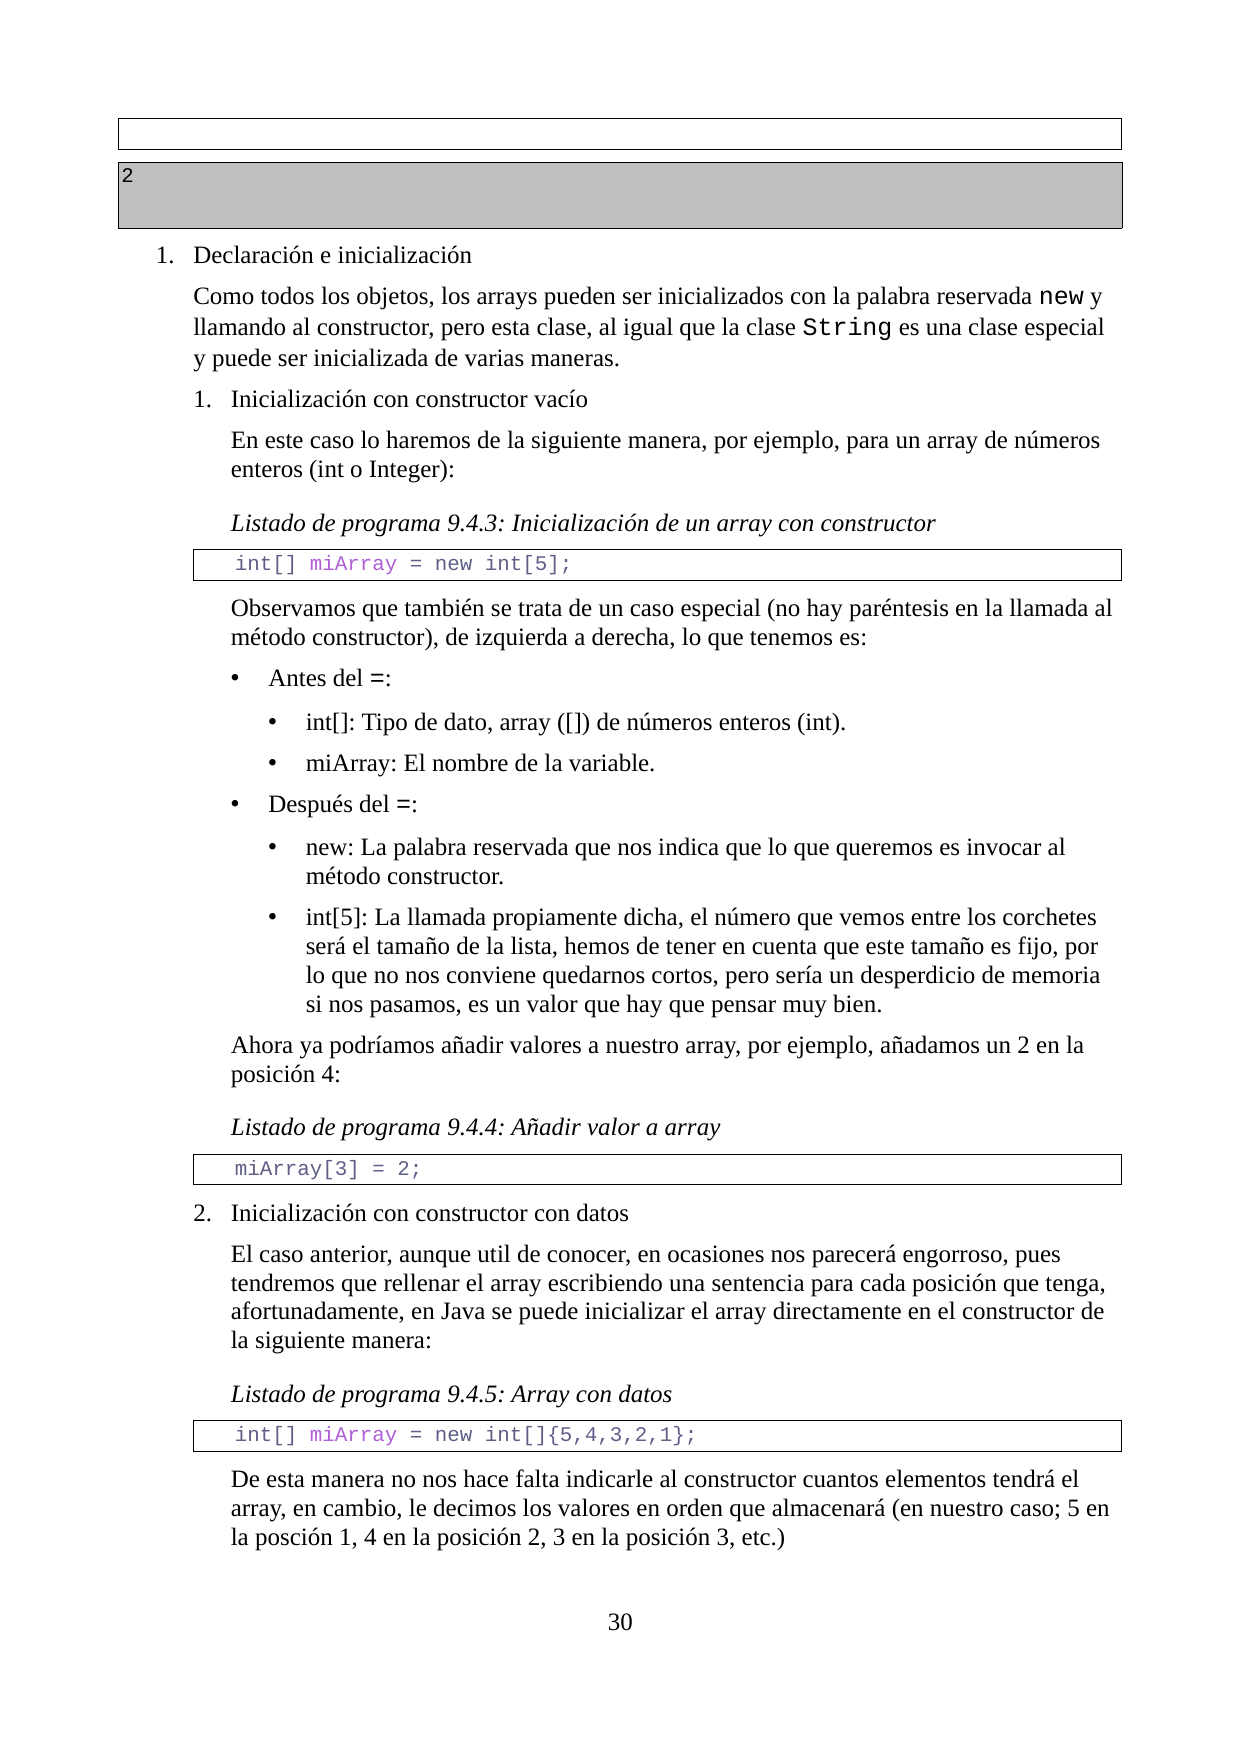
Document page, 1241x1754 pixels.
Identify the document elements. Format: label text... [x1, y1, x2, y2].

list Declaración e inicialización [156, 240, 1122, 269]
list Observamos que también se trata de un caso especial (no hay paréntesis en la llamada al método constructor), de izquierda a derecha, lo que tenemos es: [193, 593, 1122, 651]
list miArray[3] = 2; [194, 1155, 1121, 1184]
list Inicialización con constructor vacío [193, 384, 1122, 413]
text 2 [119, 163, 1122, 189]
list Antes del =: [231, 663, 1122, 694]
list int[] miArray = new int[5]; [194, 550, 1121, 580]
list De esta manera no nos hace falta indicarle al constructor cuantos elementos tendrá el array, en cambio, le decimos los valores en orden que almacenará (en nuestro caso; 5 en la posción 1, 4 en la posición 2, 3 en la posición 3, etc.) [193, 1464, 1122, 1550]
list Listado de programa 9.4.5: Array con datos [193, 1379, 1122, 1408]
list Listado de programa 9.4.4: Añadir valor a array [193, 1112, 1122, 1141]
list Después del =: [231, 789, 1122, 820]
list int[5]: La llamada propiamente dicha, el número que vemos entre los corchetes será el tamaño de la lista, hemos de tener en cuenta que este tamaño es fijo, por lo que no nos conviene quedarnos cortos, pero sería un desperdicio de memoria si nos pasamos, es un valor que hay que pensar muy bien. [268, 902, 1122, 1017]
list En este caso lo haremos de la siguiente manera, por ejemplo, para un array de números enteros (int o Integer): [193, 426, 1122, 483]
list Ahora ya podríamos añadir valores a nuestro array, por ejemplo, añadamos un 2 en la posición 4: [193, 1030, 1122, 1087]
list Listado de programa 9.4.3: Inicialización de un array con constructor [193, 508, 1122, 537]
list int[]: Tipo de dato, array ([]) de números enteros (int). [268, 707, 1122, 735]
list int[] miArray = new int[]{5,4,3,2,1}; [194, 1421, 1121, 1451]
list El caso anterior, aunque util de conocer, en ocasiones nos parecerá engorroso, pues tendremos que rellenar el array escribiendo una sentencia para cada posición que tenga, afortunadamente, en Java se puede inicializar el array directamente en el constructor de la siguiente manera: [193, 1239, 1122, 1354]
list new: La palabra reservada que nos indica que lo que queremos es invocar al método constructor. [268, 832, 1122, 890]
list miArray: El nombre de la variable. [268, 748, 1122, 777]
list Inicialización con constructor con datos [193, 1198, 1122, 1226]
list Como todos los objetos, los arrays pueden ser inicializados con la palabra reservada new y llamando al constructor, pero esta clase, al igual que la clase String es una clase especial y puede ser inicializada de varias maneras. [156, 281, 1122, 372]
